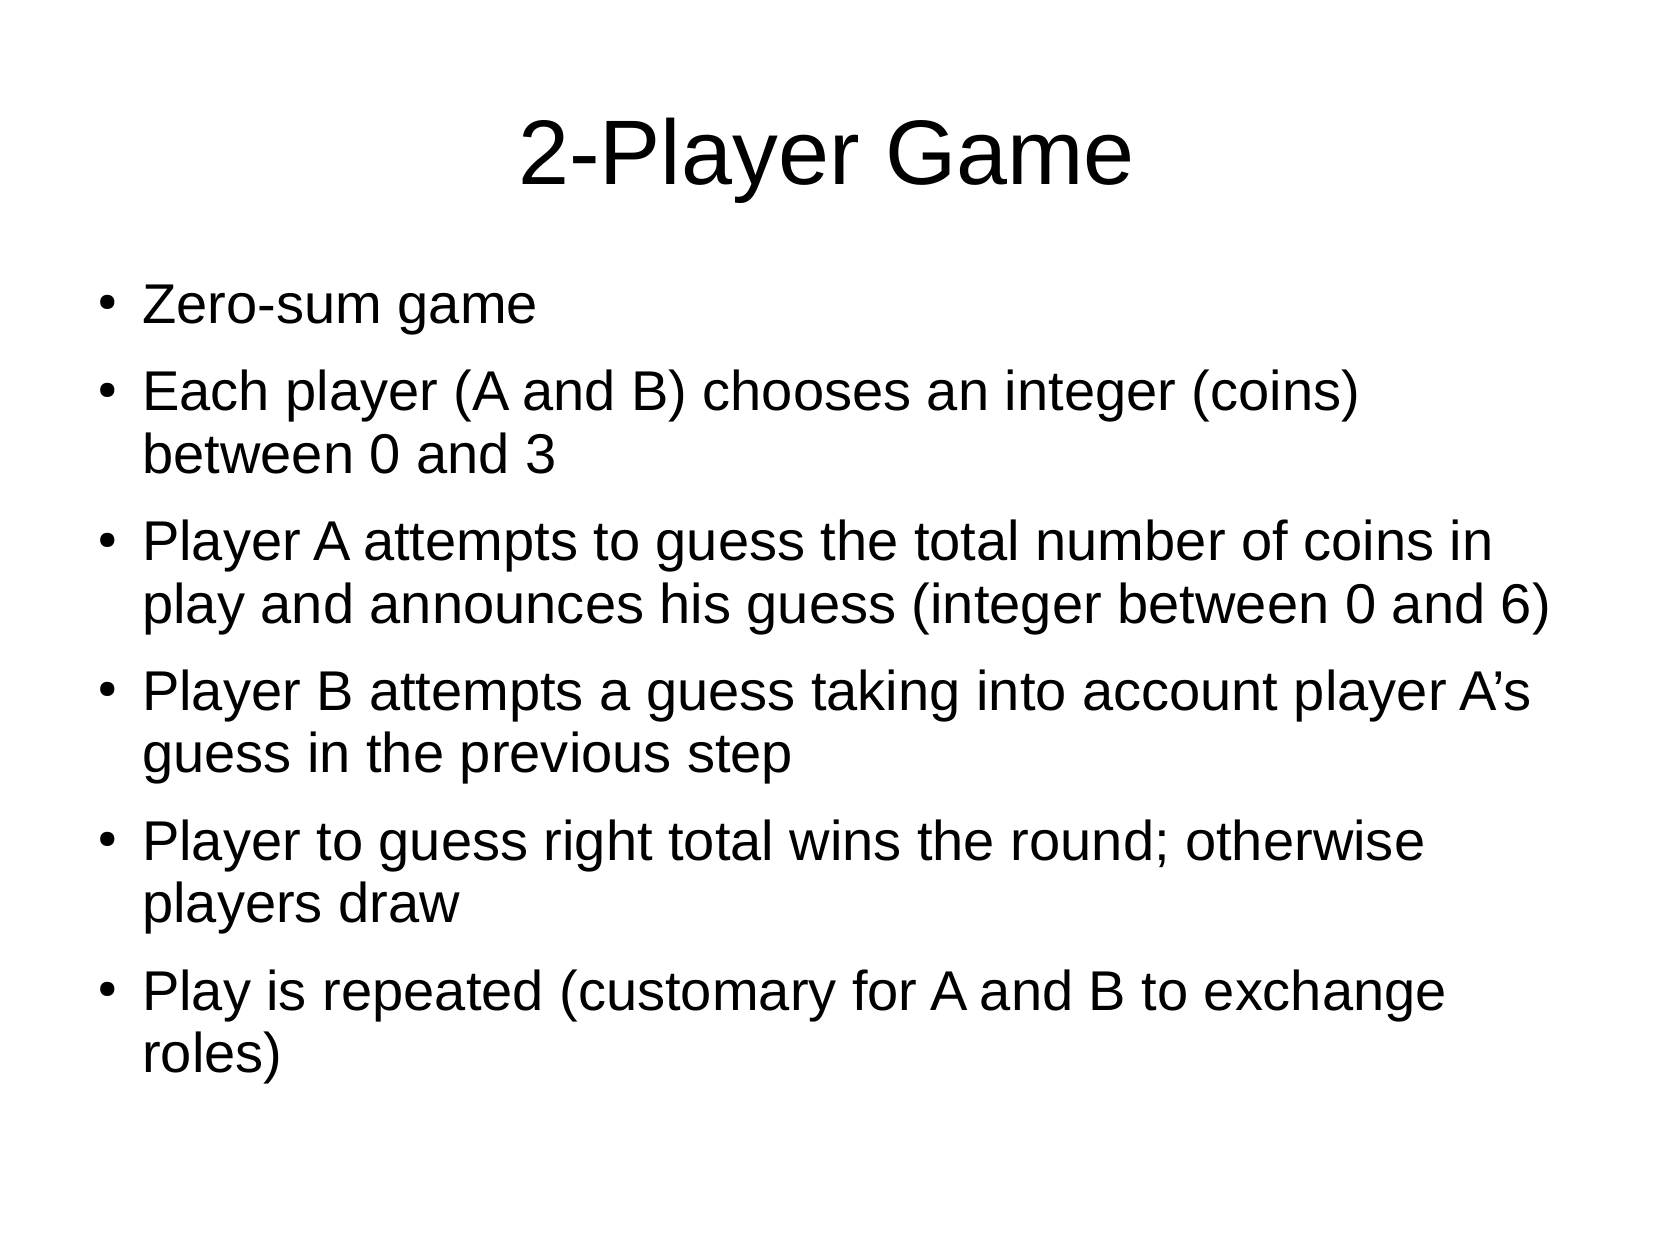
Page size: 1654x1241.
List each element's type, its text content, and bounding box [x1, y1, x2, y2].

list Zero-sum game Each player (A and B) chooses an integer (coins) between 0 and 3 Player A attempts to guess the total number of coins in play and announces his guess (integer between 0 and 6) Player B attempts a guess taking into account player A’s guess in the previous step Player to guess right total wins the round; otherwise players draw Play is repeated (customary for A and B to exchange roles) [82, 272, 1571, 1099]
title 2-Player Game [82, 49, 1571, 257]
